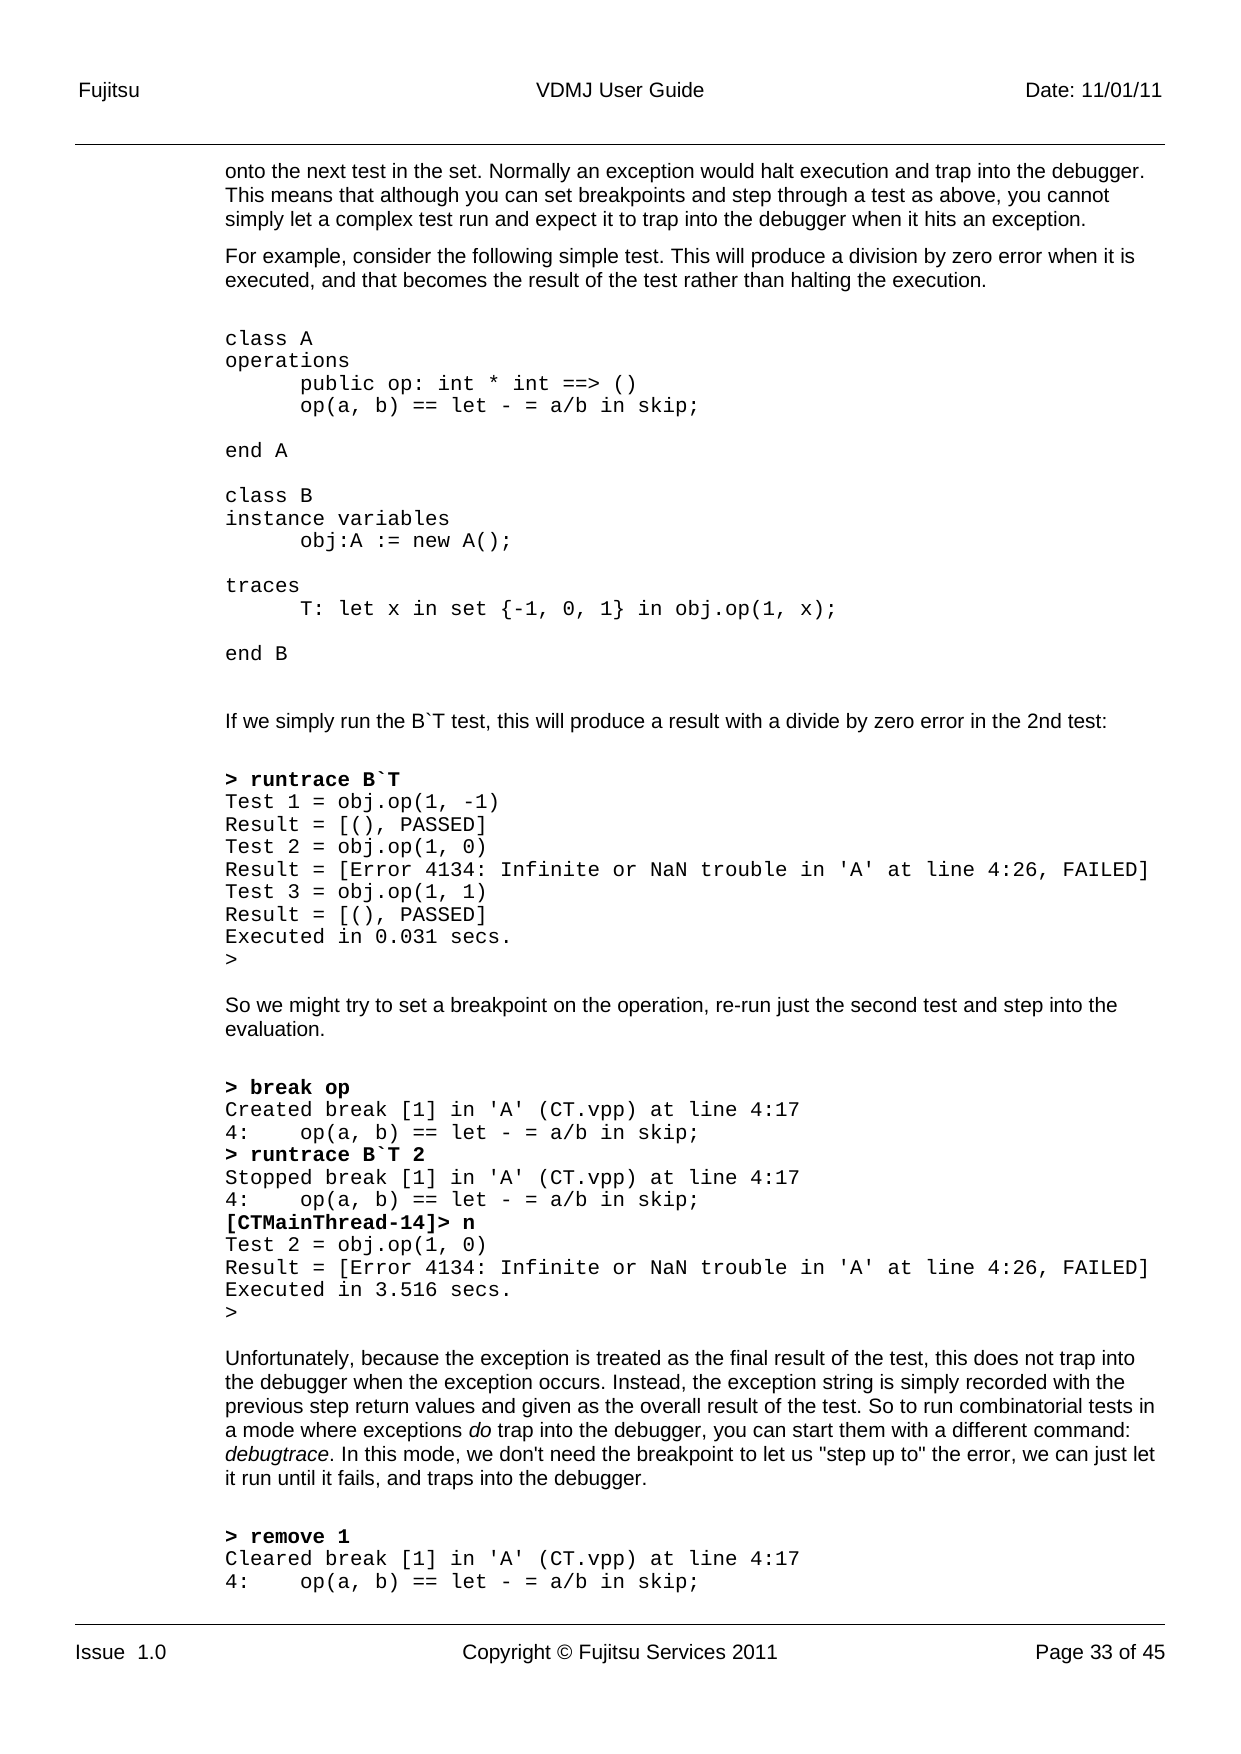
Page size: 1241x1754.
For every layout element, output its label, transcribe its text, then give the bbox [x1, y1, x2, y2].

text operations [225, 349, 1165, 372]
text Executed in 3.516 secs. [225, 1279, 1165, 1301]
text 4: op(a, b) == let - = a/b in skip; [225, 1121, 1165, 1144]
text Created break [1] in 'A' (CT.vpp) at line 4:17 [225, 1099, 1165, 1121]
text traces [225, 574, 1165, 597]
text If we simply run the B`T test, this will produce a result with a divide by zero error in the 2nd test: [225, 709, 1165, 733]
text So we might try to set a breakpoint on the operation, re-run just the second test and step into the evaluation. [225, 993, 1165, 1041]
text Test 2 = obj.op(1, 0) [225, 836, 1165, 858]
text Result = [Error 4134: Infinite or NaN trouble in 'A' at line 4:26, FAILED] [225, 1256, 1165, 1279]
text Stopped break [1] in 'A' (CT.vpp) at line 4:17 [225, 1166, 1165, 1189]
text Test 1 = obj.op(1, -1) [225, 791, 1165, 813]
text onto the next test in the set. Normally an exception would halt execution and trap into the debugger. This means that although you can set breakpoints and step through a test as above, you cannot simply let a complex test run and expect it to trap into the debugger when it hits an exception. [225, 160, 1165, 232]
text obj:A := new A(); [225, 529, 1165, 552]
text > runtrace B`T [225, 768, 1165, 791]
text Test 2 = obj.op(1, 0) [225, 1234, 1165, 1256]
text 4: op(a, b) == let - = a/b in skip; [225, 1189, 1165, 1211]
text > [225, 948, 1165, 971]
text end B [225, 642, 1165, 664]
text Test 3 = obj.op(1, 1) [225, 881, 1165, 903]
text Result = [Error 4134: Infinite or NaN trouble in 'A' at line 4:26, FAILED] [225, 858, 1165, 881]
text end A [225, 439, 1165, 462]
text public op: int * int ==> () [225, 372, 1165, 394]
text instance variables [225, 507, 1165, 529]
text Executed in 0.031 secs. [225, 926, 1165, 948]
text 4: op(a, b) == let - = a/b in skip; [225, 1570, 1165, 1593]
text Result = [(), PASSED] [225, 903, 1165, 926]
text class B [225, 484, 1165, 507]
text T: let x in set {-1, 0, 1} in obj.op(1, x); [225, 597, 1165, 619]
text Unfortunately, because the exception is treated as the final result of the test, this does not trap into the debugger when the exception occurs. Instead, the exception string is simply recorded with the previous step return values and given as the overall result of the test. So to run combinatorial tests in a mode where exceptions do trap into the debugger, you can start them with a different command: debugtrace. In this mode, we don't need the breakpoint to let us "step up to" the error, we can just let it run until it fails, and traps into the debugger. [225, 1346, 1165, 1490]
text > [225, 1301, 1165, 1324]
text For example, consider the following simple test. This will produce a division by zero error when it is executed, and that becomes the result of the test rather than halting the execution. [225, 244, 1165, 292]
text op(a, b) == let - = a/b in skip; [225, 394, 1165, 417]
text class A [225, 327, 1165, 349]
text > remove 1 [225, 1525, 1165, 1548]
text [CTMainThread-14]> n [225, 1211, 1165, 1234]
text > break op [225, 1076, 1165, 1099]
text > runtrace B`T 2 [225, 1144, 1165, 1166]
text Cleared break [1] in 'A' (CT.vpp) at line 4:17 [225, 1548, 1165, 1570]
text Result = [(), PASSED] [225, 813, 1165, 836]
